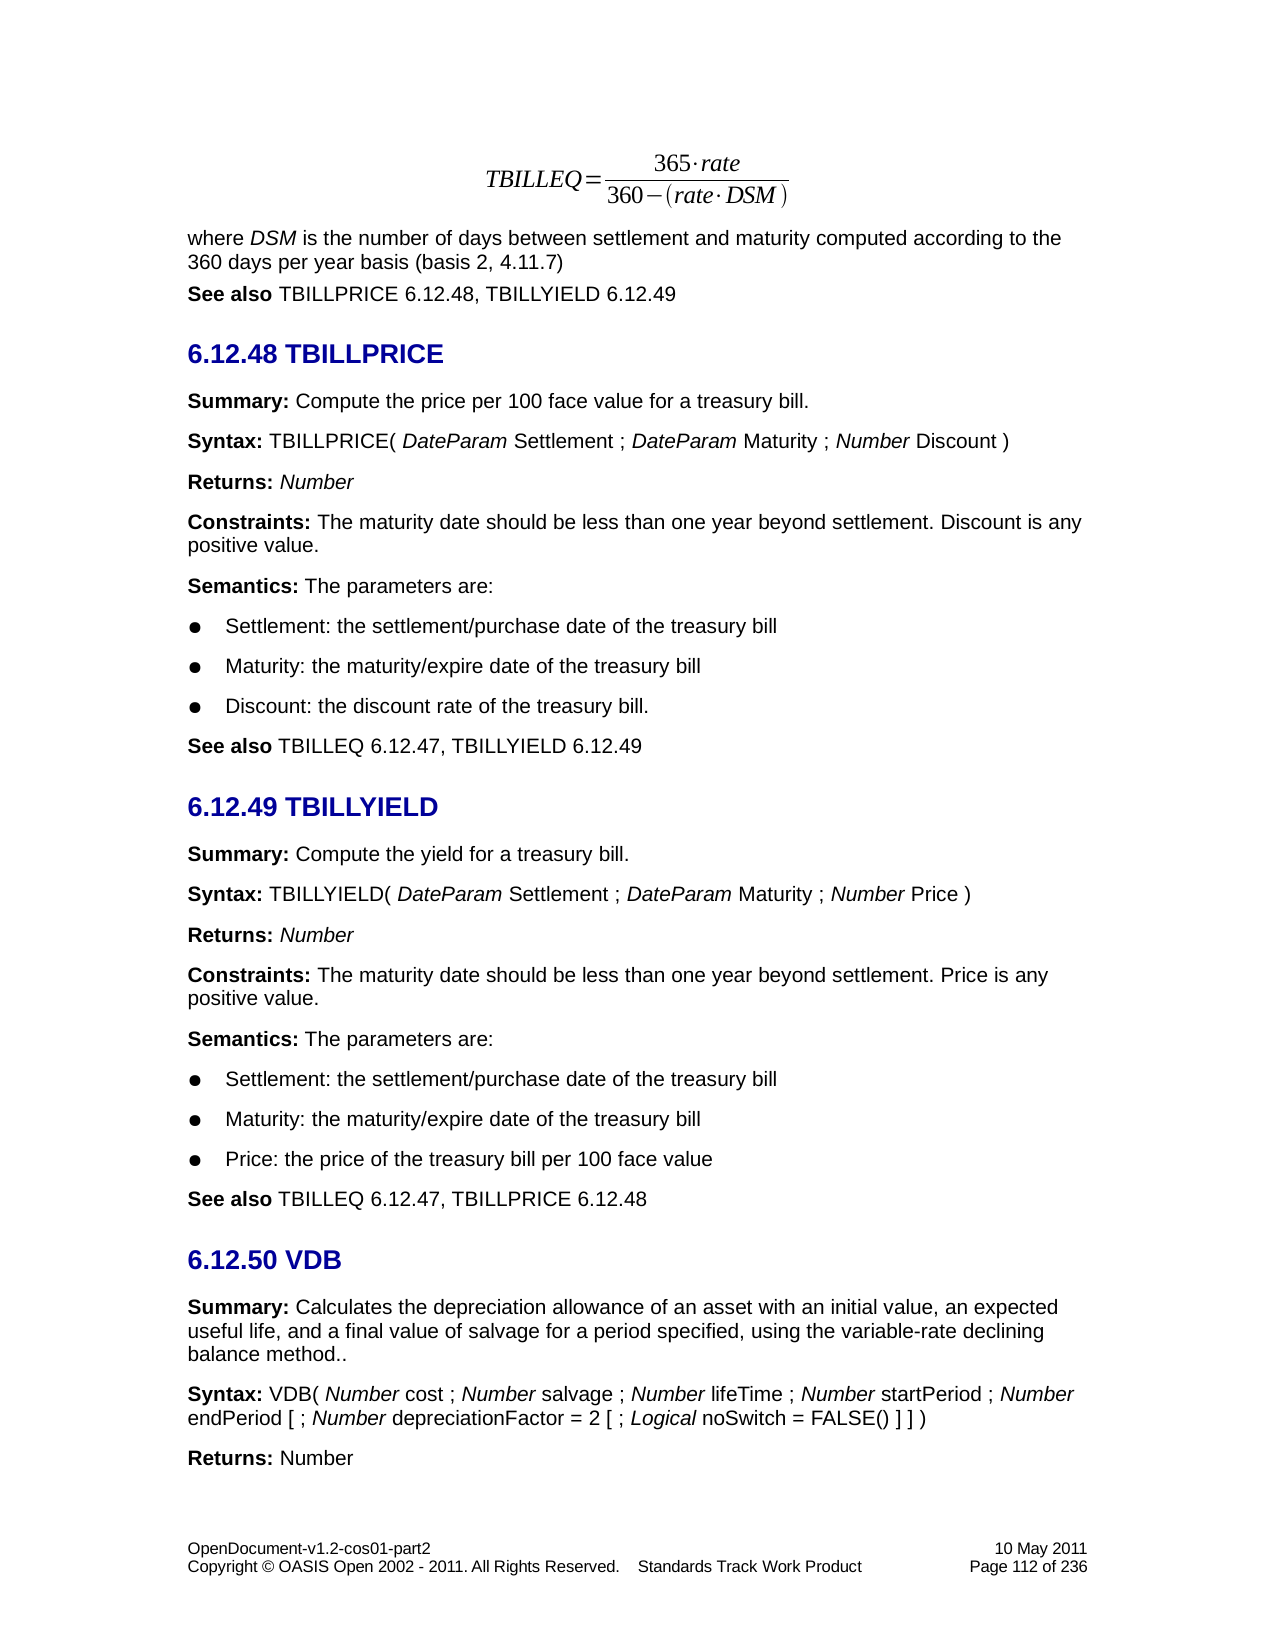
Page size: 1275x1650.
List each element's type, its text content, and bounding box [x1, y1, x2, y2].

list Maturity: the maturity/expire date of the treasury bill [187, 654, 1088, 678]
subtitle TBILLPRICE [187, 339, 1088, 369]
text Semantics: The parameters are: [187, 1027, 1088, 1051]
list Price: the price of the treasury bill per 100 face value [187, 1148, 1088, 1171]
text See also TBILLEQ 6.12.47, TBILLYIELD 6.12.49 [187, 735, 1088, 758]
text where DSM is the number of days between settlement and maturity computed according to the 360 days per year basis (basis 2, 4.11.7) [187, 227, 1088, 274]
text Syntax: TBILLPRICE( DateParam Settlement ; DateParam Maturity ; Number Discount ) [187, 430, 1088, 453]
list Discount: the discount rate of the treasury bill. [187, 695, 1088, 718]
text Summary: Calculates the depreciation allowance of an asset with an initial value, an expected useful life, and a final value of salvage for a period specified, using the variable-rate declining balance method.. [187, 1296, 1088, 1366]
text Returns: Number [187, 1447, 1088, 1470]
text Returns: Number [187, 923, 1088, 947]
subtitle TBILLYIELD [187, 792, 1088, 822]
list Maturity: the maturity/expire date of the treasury bill [187, 1107, 1088, 1131]
text See also TBILLEQ 6.12.47, TBILLPRICE 6.12.48 [187, 1188, 1088, 1211]
text See also TBILLPRICE 6.12.48, TBILLYIELD 6.12.49 [187, 282, 1088, 306]
text Syntax: VDB( Number cost ; Number salvage ; Number lifeTime ; Number startPeriod ; Number endPeriod [ ; Number depreciationFactor = 2 [ ; Logical noSwitch = FALSE() ] ] ) [187, 1383, 1088, 1430]
list Settlement: the settlement/purchase date of the treasury bill [187, 614, 1088, 638]
text Syntax: TBILLYIELD( DateParam Settlement ; DateParam Maturity ; Number Price ) [187, 883, 1088, 906]
text Summary: Compute the price per 100 face value for a treasury bill. [187, 390, 1088, 413]
text Semantics: The parameters are: [187, 574, 1088, 598]
list Settlement: the settlement/purchase date of the treasury bill [187, 1067, 1088, 1091]
text Returns: Number [187, 470, 1088, 494]
subtitle VDB [187, 1245, 1088, 1275]
text Constraints: The maturity date should be less than one year beyond settlement. Discount is any positive value. [187, 510, 1088, 557]
text Constraints: The maturity date should be less than one year beyond settlement. Price is any positive value. [187, 963, 1088, 1010]
text Summary: Compute the yield for a treasury bill. [187, 843, 1088, 866]
